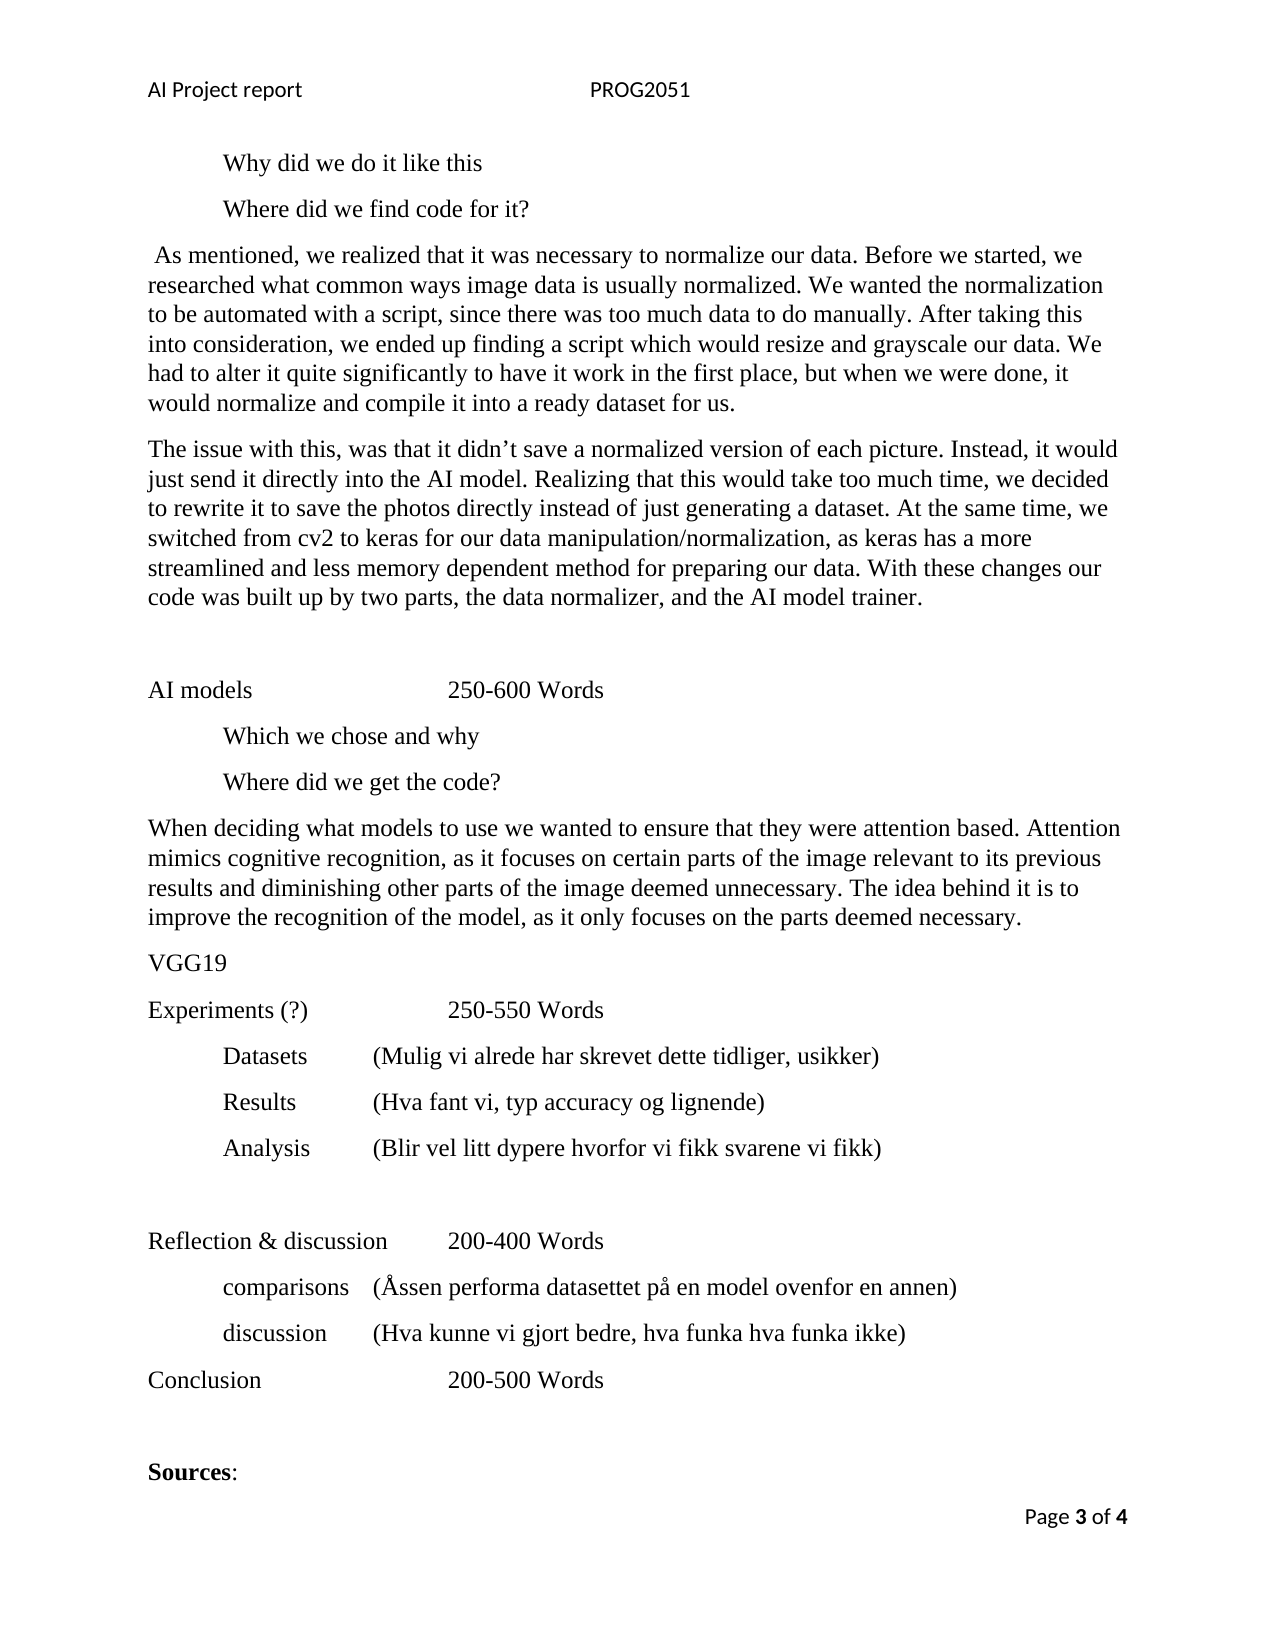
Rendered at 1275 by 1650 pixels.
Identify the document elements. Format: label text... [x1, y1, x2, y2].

text As mentioned, we realized that it was necessary to normalize our data. Before we started, we researched what common ways image data is usually normalized. We wanted the normalization to be automated with a script, since there was too much data to do manually. After taking this into consideration, we ended up finding a script which would resize and grayscale our data. We had to alter it quite significantly to have it work in the first place, but when we were done, it would normalize and compile it into a ready dataset for us. [148, 240, 1127, 417]
text Conclusion 200-500 Words [148, 1365, 1127, 1393]
text Experiments (?) 250-550 Words [148, 995, 1127, 1023]
text The issue with this, was that it didn’t save a normalized version of each picture. Instead, it would just send it directly into the AI model. Realizing that this would take too much time, we decided to rewrite it to save the photos directly instead of just generating a dataset. At the same time, we switched from cv2 to keras for our data manipulation/normalization, as keras has a more streamlined and less memory dependent method for preparing our data. With these changes our code was built up by two parts, the data normalizer, and the AI model trainer. [148, 434, 1127, 611]
text VGG19 [148, 948, 1127, 977]
text comparisons (Åssen performa datasettet på en model ovenfor en annen) [148, 1272, 1127, 1301]
text Reflection & discussion 200-400 Words [148, 1226, 1127, 1255]
text Why did we do it like this [148, 148, 1127, 176]
text AI models 250-600 Words [148, 675, 1127, 703]
text Analysis (Blir vel litt dypere hvorfor vi fikk svarene vi fikk) [148, 1133, 1127, 1162]
text Which we chose and why [148, 721, 1127, 750]
text discussion (Hva kunne vi gjort bedre, hva funka hva funka ikke) [148, 1318, 1127, 1347]
text Results (Hva fant vi, typ accuracy og lignende) [148, 1087, 1127, 1116]
text Where did we get the code? [148, 767, 1127, 796]
text Datasets (Mulig vi alrede har skrevet dette tidliger, usikker) [148, 1041, 1127, 1070]
text Sources: [148, 1457, 1127, 1486]
text Where did we find code for it? [148, 194, 1127, 223]
text When deciding what models to use we wanted to ensure that they were attention based. Attention mimics cognitive recognition, as it focuses on certain parts of the image relevant to its previous results and diminishing other parts of the image deemed unnecessary. The idea behind it is to improve the recognition of the model, as it only focuses on the parts deemed necessary. [148, 813, 1127, 931]
